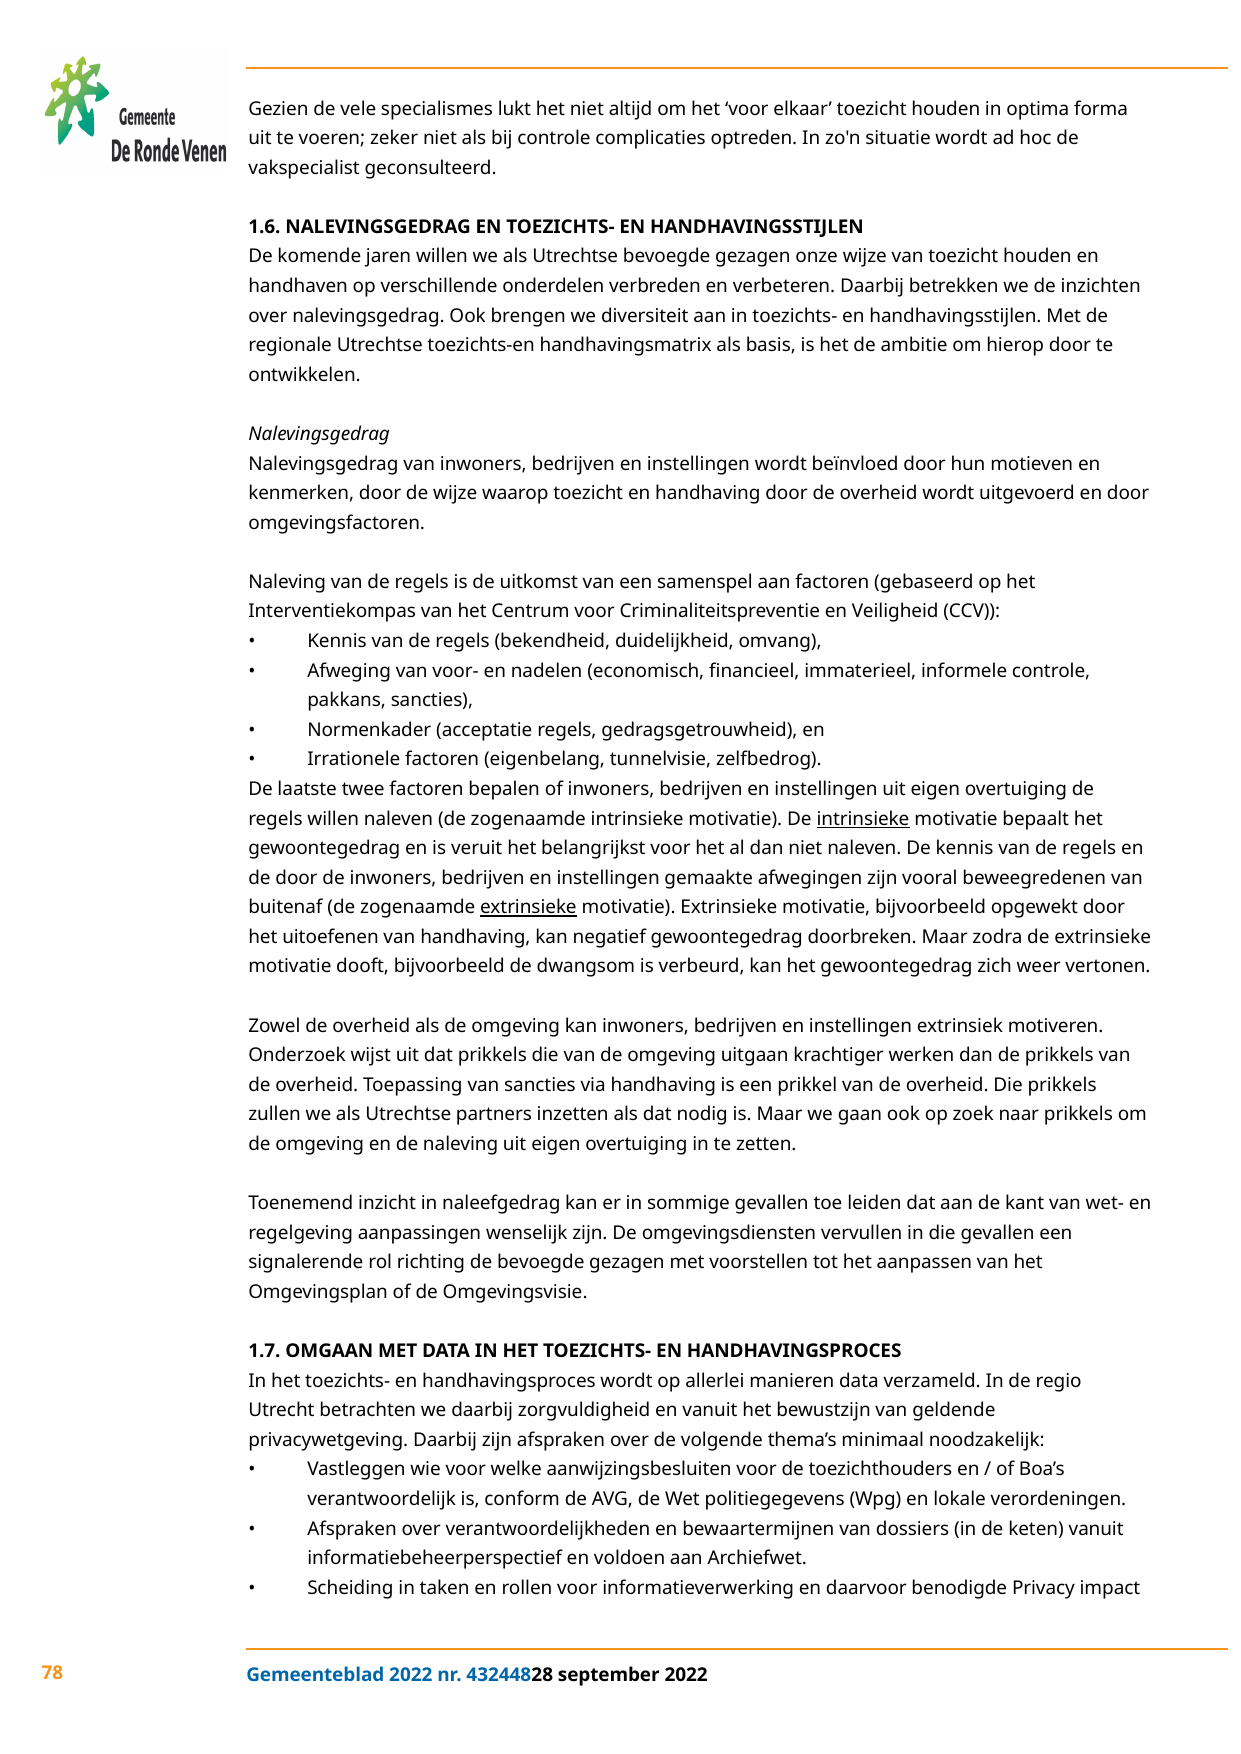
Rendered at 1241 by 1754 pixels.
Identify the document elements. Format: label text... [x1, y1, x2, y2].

text Toenemend inzicht in naleefgedrag kan er in sommige gevallen toe leiden dat aan de kant van wet- en regelgeving aanpassingen wenselijk zijn. De omgevingsdiensten vervullen in die gevallen een signalerende rol richting de bevoegde gezagen met voorstellen tot het aanpassen van het Omgevingsplan of de Omgevingsvisie. [248, 1189, 1152, 1304]
list Irrationele factoren (eigenbelang, tunnelvisie, zelfbedrog). [248, 746, 1152, 771]
text Naleving van de regels is de uitkomst van een samenspel aan factoren (gebaseerd op het Interventiekompas van het Centrum voor Criminaliteitspreventie en Veiligheid (CCV)): [248, 568, 1152, 623]
list Afweging van voor- en nadelen (economisch, financieel, immaterieel, informele controle, pakkans, sancties), [248, 657, 1152, 712]
text Gezien de vele specialismes lukt het niet altijd om het ‘voor elkaar’ toezicht houden in optima forma uit te voeren; zeker niet als bij controle complicaties optreden. In zo'n situatie wordt ad hoc de vakspecialist geconsulteerd. [248, 95, 1152, 180]
text 1.7. OMGAAN MET DATA IN HET TOEZICHTS- EN HANDHAVINGSPROCES [248, 1337, 1152, 1363]
list Afspraken over verantwoordelijkheden en bewaartermijnen van dossiers (in de keten) vanuit informatiebeheerperspectief en voldoen aan Archiefwet. [248, 1515, 1152, 1570]
text Nalevingsgedrag [248, 420, 1152, 446]
text De komende jaren willen we als Utrechtse bevoegde gezagen onze wijze van toezicht houden en handhaven op verschillende onderdelen verbreden en verbeteren. Daarbij betrekken we de inzichten over nalevingsgedrag. Ook brengen we diversiteit aan in toezichts- en handhavingsstijlen. Met de regionale Utrechtse toezichts-en handhavingsmatrix als basis, is het de ambitie om hierop door te ontwikkelen. [248, 243, 1152, 387]
list Vastleggen wie voor welke aanwijzingsbesluiten voor de toezichthouders en / of Boa’s verantwoordelijk is, conform de AVG, de Wet politiegegevens (Wpg) en lokale verordeningen. [248, 1456, 1152, 1511]
picture [41, 47, 231, 172]
list Normenkader (acceptatie regels, gedragsgetrouwheid), en [248, 716, 1152, 742]
text 1.6. NALEVINGSGEDRAG EN TOEZICHTS- EN HANDHAVINGSSTIJLEN [248, 213, 1152, 239]
text In het toezichts- en handhavingsproces wordt op allerlei manieren data verzameld. In de regio Utrecht betrachten we daarbij zorgvuldigheid en vanuit het bewustzijn van geldende privacywetgeving. Daarbij zijn afspraken over de volgende thema’s minimaal noodzakelijk: [248, 1367, 1152, 1452]
text De laatste twee factoren bepalen of inwoners, bedrijven en instellingen uit eigen overtuiging de regels willen naleven (de zogenaamde intrinsieke motivatie). De intrinsieke motivatie bepaalt het gewoontegedrag en is veruit het belangrijkst voor het al dan niet naleven. De kennis van de regels en de door de inwoners, bedrijven en instellingen gemaakte afwegingen zijn vooral beweegredenen van buitenaf (de zogenaamde extrinsieke motivatie). Extrinsieke motivatie, bijvoorbeeld opgewekt door het uitoefenen van handhaving, kan negatief gewoontegedrag doorbreken. Maar zodra de extrinsieke motivatie dooft, bijvoorbeeld de dwangsom is verbeurd, kan het gewoontegedrag zich weer vertonen. [248, 775, 1152, 978]
list Scheiding in taken en rollen voor informatieverwerking en daarvoor benodigde Privacy impact [248, 1574, 1152, 1600]
text Zowel de overheid als de omgeving kan inwoners, bedrijven en instellingen extrinsiek motiveren. Onderzoek wijst uit dat prikkels die van de omgeving uitgaan krachtiger werken dan de prikkels van de overheid. Toepassing van sancties via handhaving is een prikkel van de overheid. Die prikkels zullen we als Utrechtse partners inzetten als dat nodig is. Maar we gaan ook op zoek naar prikkels om de omgeving en de naleving uit eigen overtuiging in te zetten. [248, 1012, 1152, 1156]
text Nalevingsgedrag van inwoners, bedrijven en instellingen wordt beïnvloed door hun motieven en kenmerken, door de wijze waarop toezicht en handhaving door de overheid wordt uitgevoerd en door omgevingsfactoren. [248, 450, 1152, 535]
list Kennis van de regels (bekendheid, duidelijkheid, omvang), [248, 627, 1152, 653]
